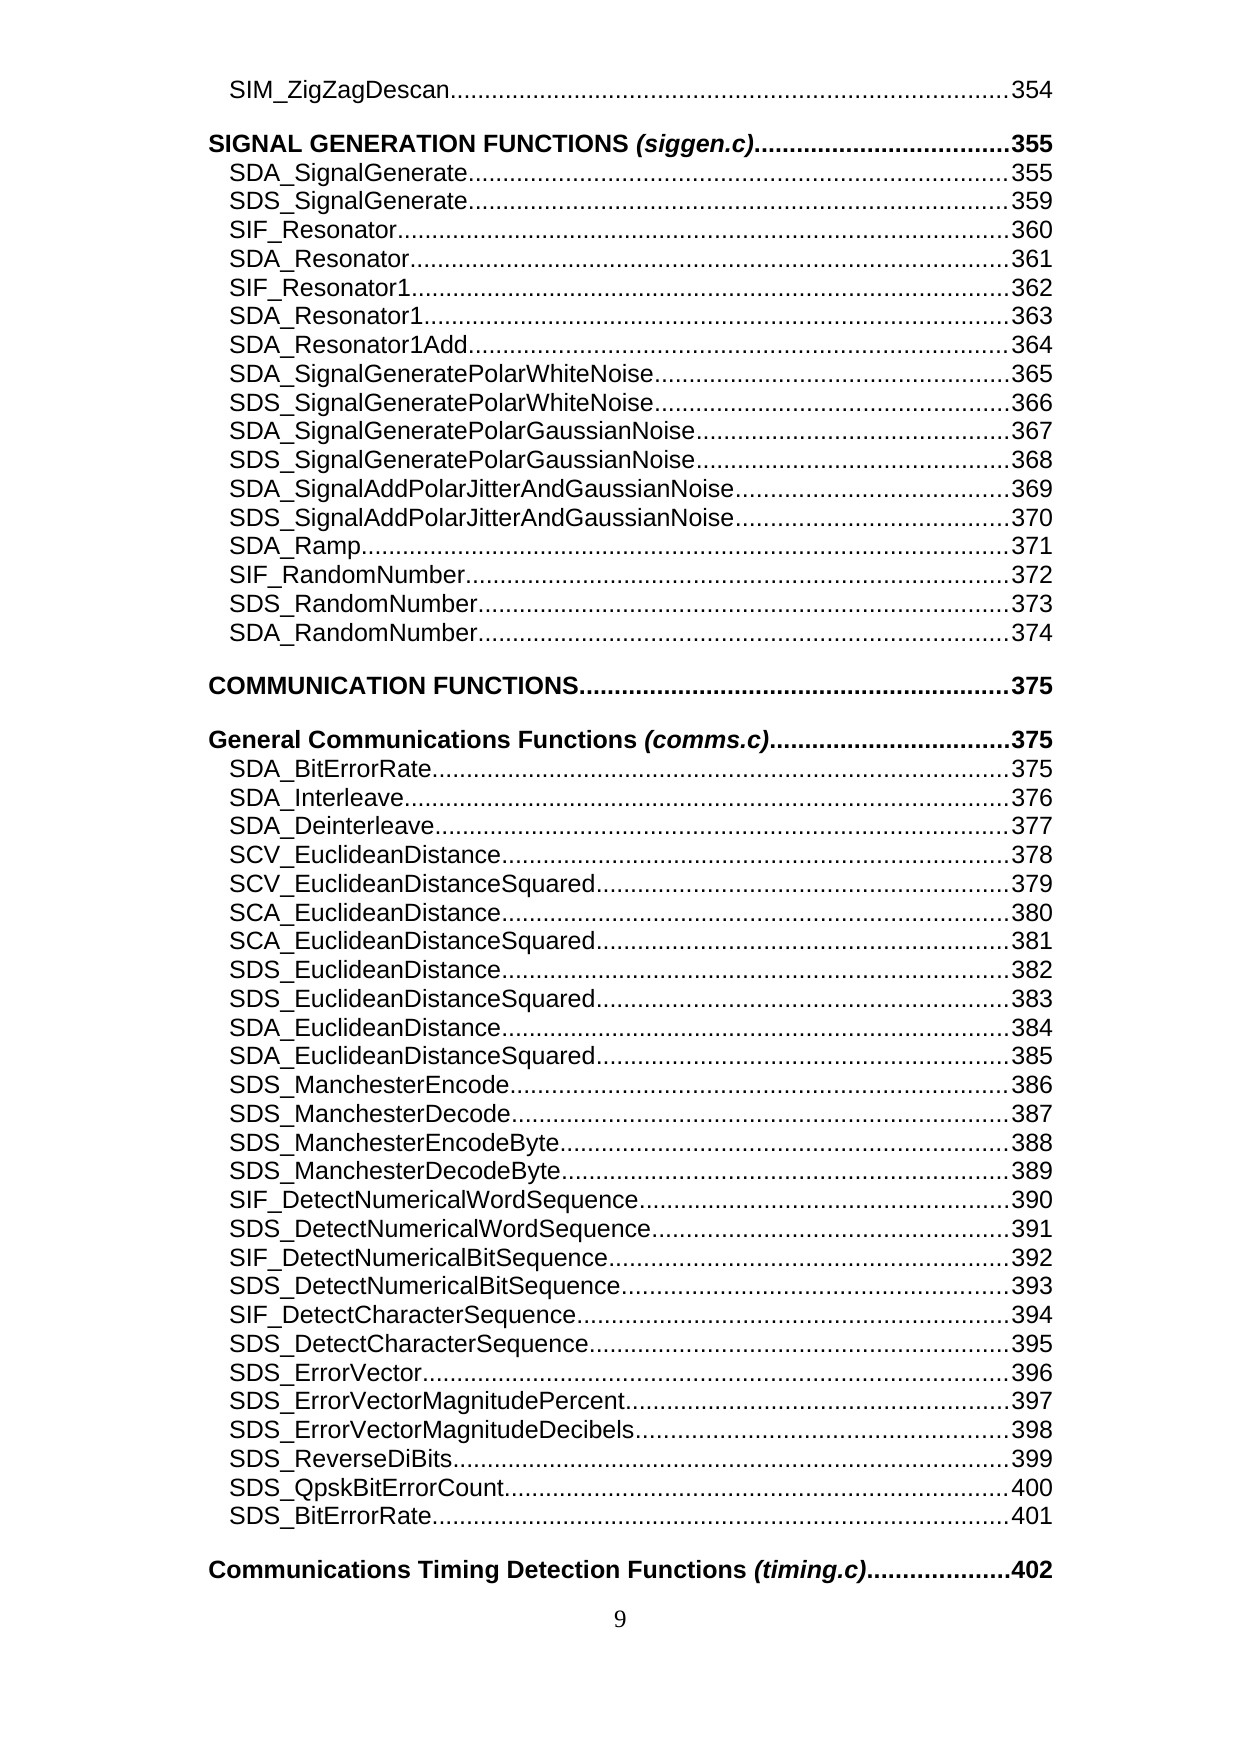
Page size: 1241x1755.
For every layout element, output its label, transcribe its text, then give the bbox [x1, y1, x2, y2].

text SIF_DetectNumericalBitSequence 392 [229, 1242, 1053, 1271]
text SCA_EuclideanDistanceSquared 381 [229, 926, 1053, 955]
text SDA_SignalGeneratePolarWhiteNoise 365 [229, 359, 1053, 387]
text SIGNAL GENERATION FUNCTIONS (siggen.c) 355 [208, 129, 1053, 157]
text SDS_ErrorVectorMagnitudeDecibels 398 [229, 1415, 1053, 1444]
text SDA_SignalGenerate 355 [229, 157, 1053, 186]
text SIM_ZigZagDescan 354 [229, 75, 1053, 104]
text SCV_EuclideanDistanceSquared 379 [229, 869, 1053, 897]
text SDS_ManchesterDecode 387 [229, 1099, 1053, 1127]
text SIF_RandomNumber 372 [229, 560, 1053, 589]
text SDS_SignalGeneratePolarWhiteNoise 366 [229, 387, 1053, 416]
text SDS_ErrorVector 396 [229, 1357, 1053, 1386]
text SIF_Resonator 360 [229, 215, 1053, 244]
text SDS_DetectCharacterSequence 395 [229, 1329, 1053, 1357]
text SDS_SignalGenerate 359 [229, 186, 1053, 215]
text SDS_BitErrorRate 401 [229, 1501, 1053, 1530]
text SDA_EuclideanDistanceSquared 385 [229, 1041, 1053, 1070]
text COMMUNICATION FUNCTIONS 375 [208, 671, 1053, 700]
text SCA_EuclideanDistance 380 [229, 897, 1053, 926]
text SDS_QpskBitErrorCount 400 [229, 1472, 1053, 1501]
text General Communications Functions (comms.c) 375 [208, 725, 1053, 754]
text SIF_DetectCharacterSequence 394 [229, 1300, 1053, 1329]
text SDS_ManchesterEncode 386 [229, 1070, 1053, 1099]
text SDA_RandomNumber 374 [229, 617, 1053, 646]
text SDS_ReverseDiBits 399 [229, 1444, 1053, 1472]
text SDS_SignalAddPolarJitterAndGaussianNoise 370 [229, 502, 1053, 531]
text Communications Timing Detection Functions (timing.c) 402 [208, 1555, 1053, 1584]
text SDS_SignalGeneratePolarGaussianNoise 368 [229, 445, 1053, 474]
text SDS_DetectNumericalWordSequence 391 [229, 1214, 1053, 1242]
text SIF_DetectNumericalWordSequence 390 [229, 1185, 1053, 1214]
text SDS_DetectNumericalBitSequence 393 [229, 1271, 1053, 1300]
text SDS_EuclideanDistance 382 [229, 955, 1053, 984]
text SDS_RandomNumber 373 [229, 589, 1053, 617]
text SDA_Resonator1Add 364 [229, 330, 1053, 359]
text SIF_Resonator1 362 [229, 272, 1053, 301]
text SDA_Interleave 376 [229, 782, 1053, 811]
text SDA_Deinterleave 377 [229, 811, 1053, 840]
text SDA_EuclideanDistance 384 [229, 1012, 1053, 1041]
text SCV_EuclideanDistance 378 [229, 840, 1053, 869]
text SDA_Resonator1 363 [229, 301, 1053, 330]
text SDA_SignalGeneratePolarGaussianNoise 367 [229, 416, 1053, 445]
text SDA_Resonator 361 [229, 244, 1053, 272]
text SDA_SignalAddPolarJitterAndGaussianNoise 369 [229, 474, 1053, 502]
text SDS_ErrorVectorMagnitudePercent 397 [229, 1386, 1053, 1415]
text SDS_EuclideanDistanceSquared 383 [229, 984, 1053, 1012]
text SDS_ManchesterDecodeByte 389 [229, 1156, 1053, 1185]
text SDS_ManchesterEncodeByte 388 [229, 1127, 1053, 1156]
text SDA_BitErrorRate 375 [229, 754, 1053, 782]
text SDA_Ramp 371 [229, 531, 1053, 560]
